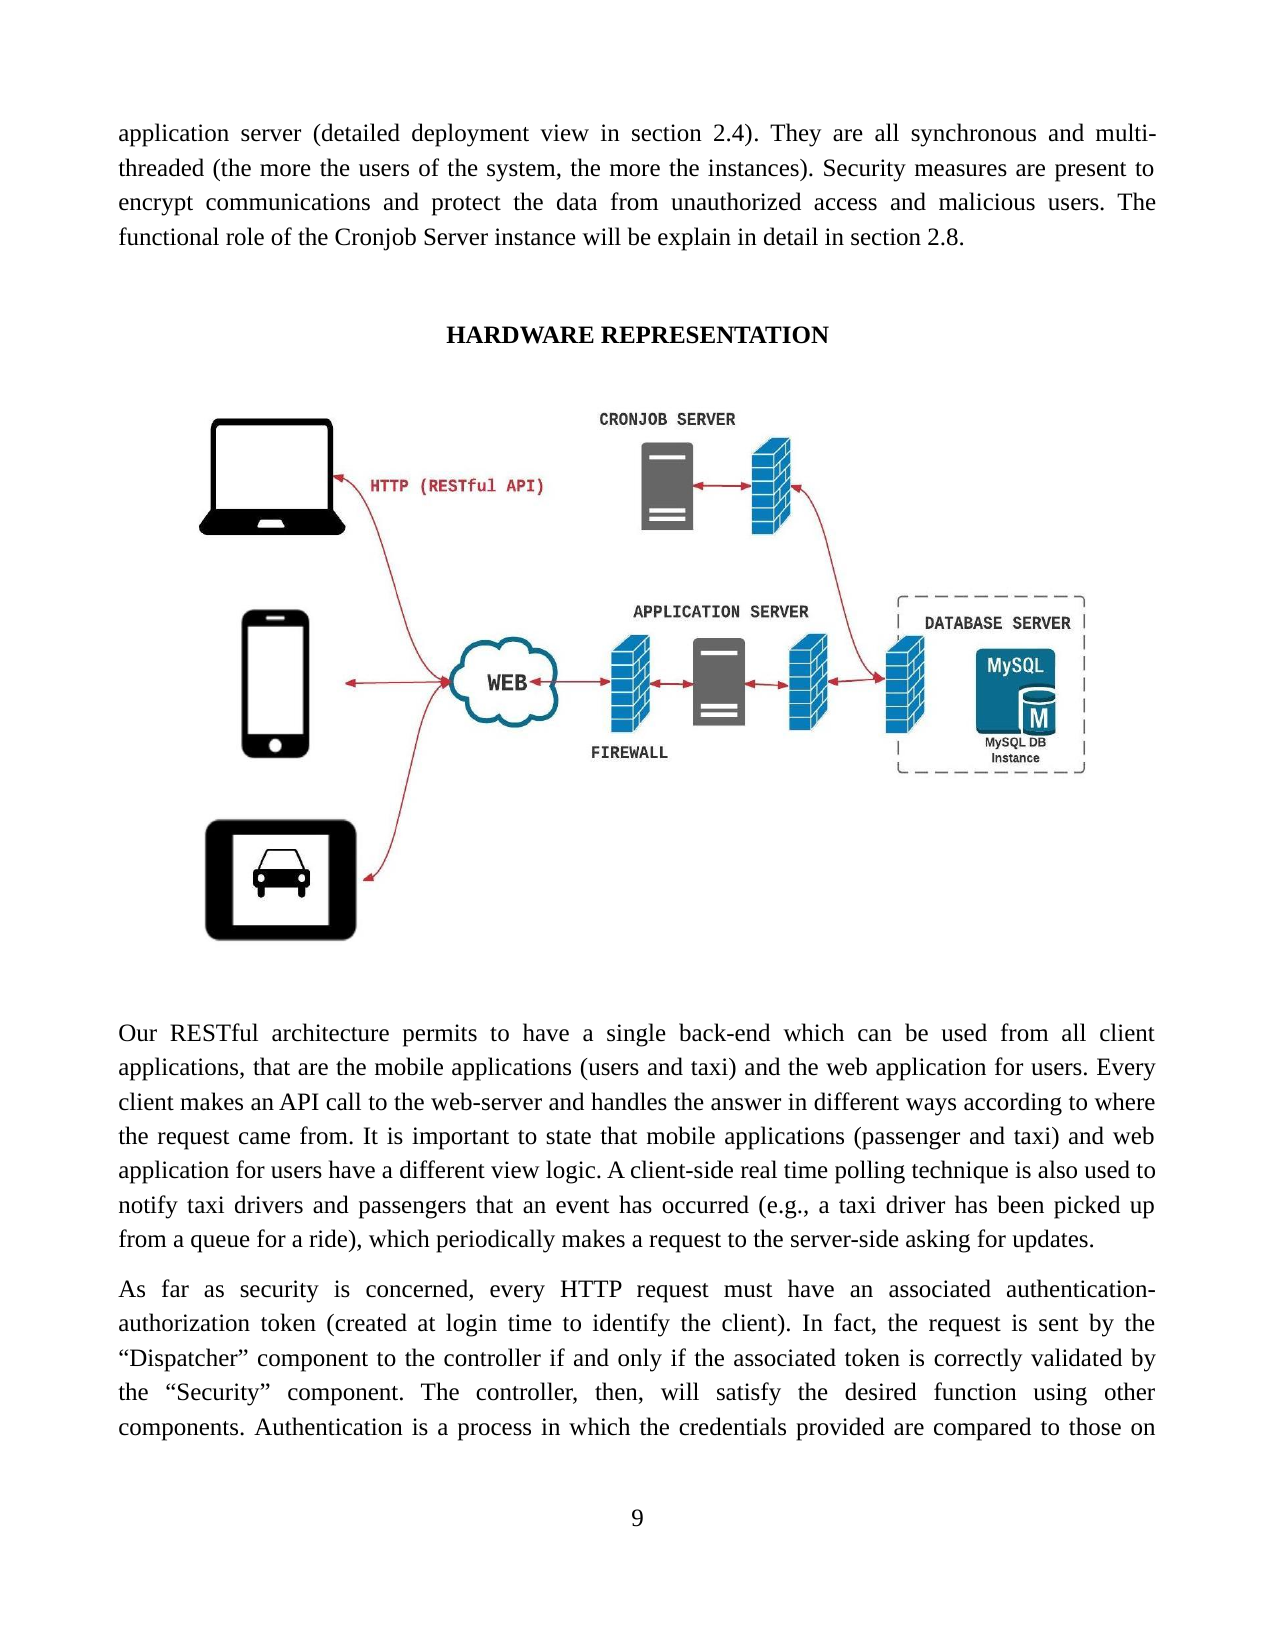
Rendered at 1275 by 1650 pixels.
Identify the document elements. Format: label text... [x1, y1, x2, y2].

text HARDWARE REPRESENTATION [118, 320, 1157, 348]
picture [188, 355, 1087, 963]
text application server (detailed deployment view in section 2.4). They are all synchronous and multi-threaded (the more the users of the system, the more the instances). Security measures are present to encrypt communications and protect the data from unauthorized access and malicious users. The functional role of the Cronjob Server instance will be explain in detail in section 2.8. [118, 118, 1157, 250]
text Our RESTful architecture permits to have a single back-end which can be used from all client applications, that are the mobile applications (users and taxi) and the web application for users. Every client makes an API call to the web-server and handles the answer in different ways according to where the request came from. It is important to state that mobile applications (passenger and taxi) and web application for users have a different view logic. A client-side real time polling technique is also used to notify taxi drivers and passengers that an event has occurred (e.g., a taxi driver has been picked up from a queue for a ride), which periodically makes a request to the server-side asking for updates. [118, 1018, 1157, 1253]
text As far as security is concerned, every HTTP request must have an associated authentication-authorization token (created at login time to identify the client). In fact, the request is sent by the “Dispatcher” component to the controller if and only if the associated token is correctly validated by the “Security” component. The controller, then, will satisfy the desired function using other components. Authentication is a process in which the credentials provided are compared to those on [118, 1274, 1157, 1440]
